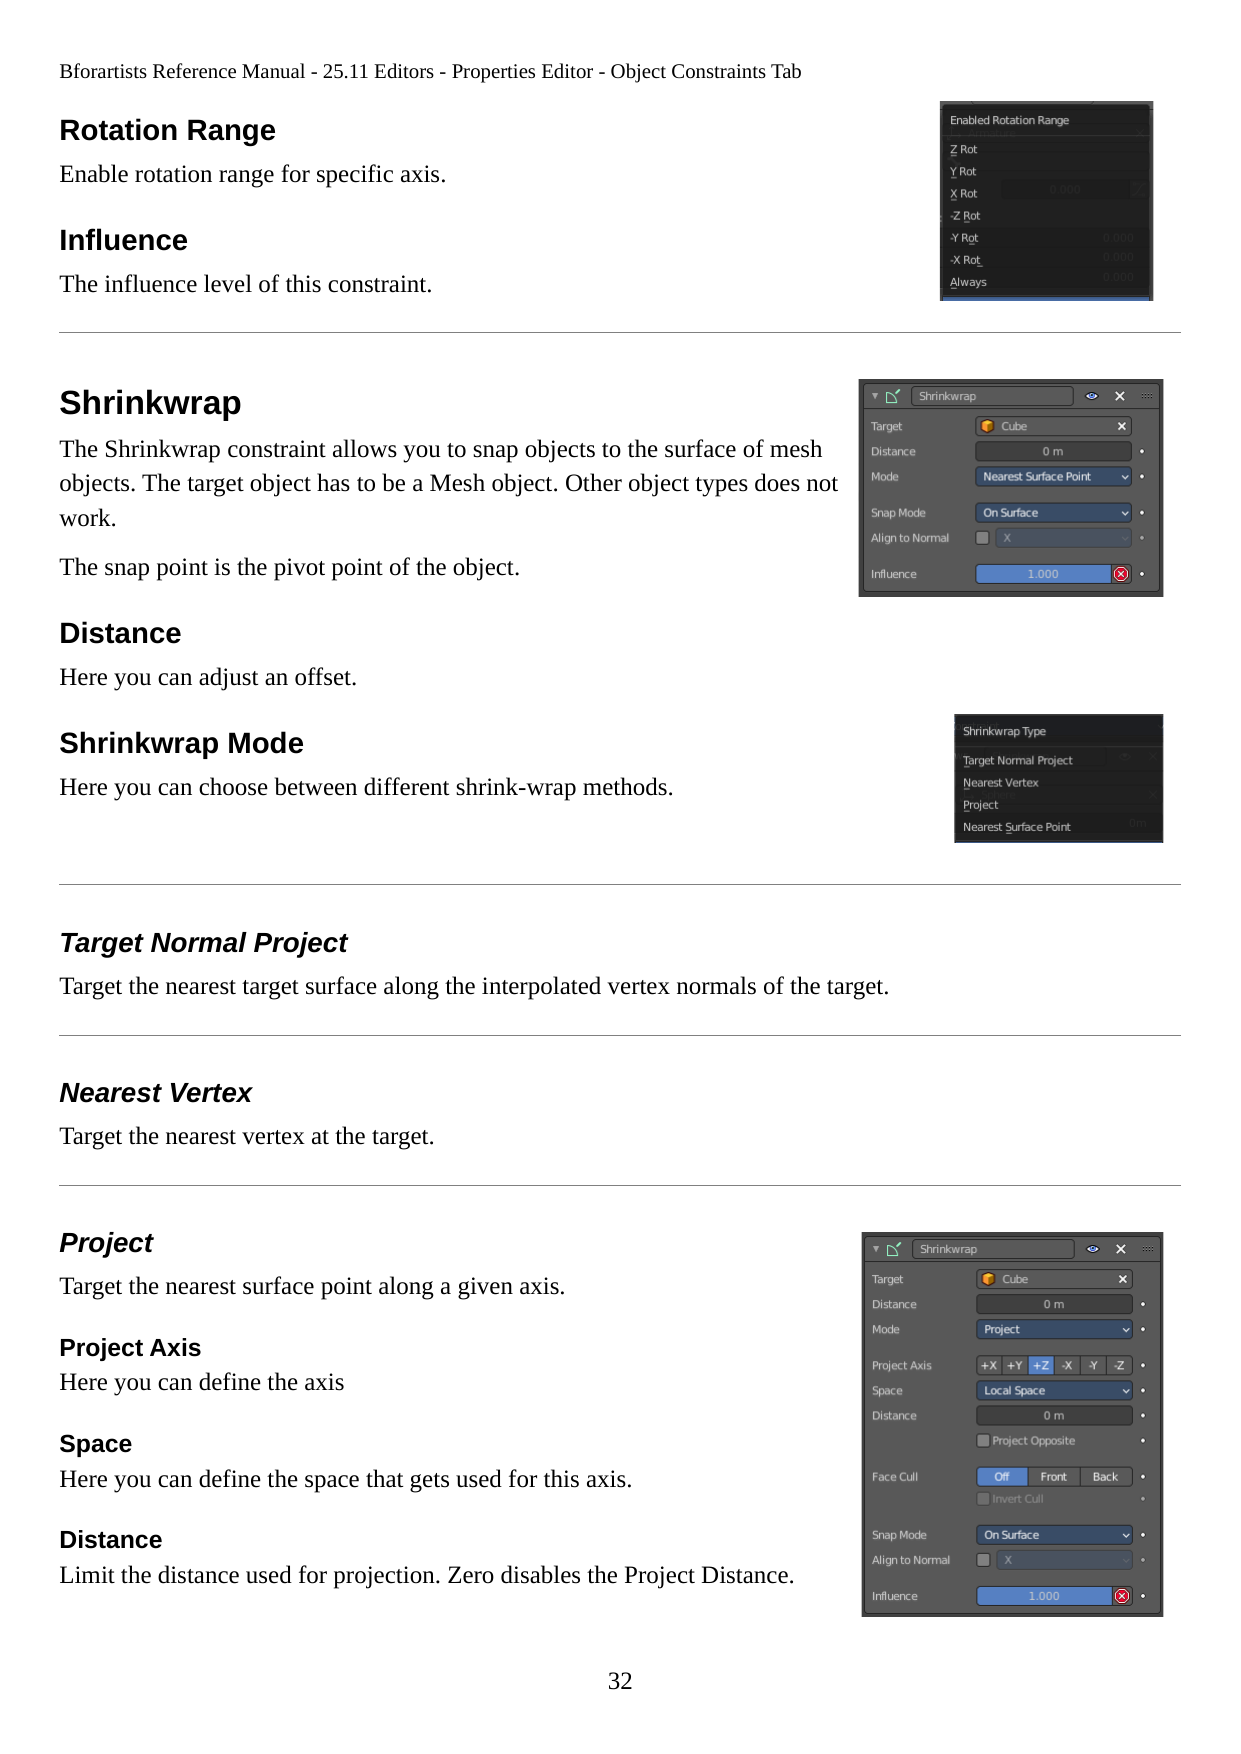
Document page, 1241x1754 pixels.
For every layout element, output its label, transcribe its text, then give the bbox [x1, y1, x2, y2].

subtitle Influence [59, 222, 939, 256]
text The influence level of this constraint. [59, 269, 939, 297]
text Target the nearest vertex at the target. [59, 1121, 1181, 1150]
picture [861, 1232, 1164, 1617]
subtitle Distance [59, 1525, 861, 1554]
subtitle Shrinkwrap Mode [59, 726, 954, 759]
text Here you can define the space that gets used for this axis. [59, 1464, 861, 1493]
subtitle Nearest Vertex [59, 1077, 1181, 1108]
text Here you can adjust an offset. [59, 662, 1181, 691]
text Target the nearest target surface along the interpolated vertex normals of the target. [59, 971, 1181, 1000]
subtitle Target Normal Project [59, 927, 1181, 958]
subtitle Project Axis [59, 1333, 861, 1361]
subtitle [1154, 113, 1181, 146]
subtitle Space [59, 1429, 861, 1458]
text Enable rotation range for specific axis. [59, 159, 939, 188]
text The Shrinkwrap constraint allows you to snap objects to the surface of mesh objects. The target object has to be a Mesh object. Other object types does not work. [59, 434, 858, 532]
text Target the nearest surface point along a given axis. [59, 1271, 861, 1300]
text Here you can choose between different shrink-wrap methods. [59, 772, 954, 801]
subtitle Distance [59, 616, 1181, 649]
text Limit the distance used for projection. Zero disables the Project Distance. [59, 1560, 861, 1589]
subtitle [1164, 1333, 1181, 1361]
subtitle [1164, 1525, 1181, 1554]
subtitle [1154, 222, 1181, 256]
subtitle [1164, 726, 1181, 759]
picture [939, 101, 1154, 301]
subtitle Shrinkwrap [59, 383, 858, 421]
subtitle Project [59, 1227, 1181, 1259]
subtitle Rotation Range [59, 113, 939, 146]
picture [858, 379, 1164, 597]
subtitle [1164, 1429, 1181, 1458]
text Here you can define the axis [59, 1367, 861, 1396]
subtitle [1164, 383, 1181, 421]
picture [954, 714, 1164, 843]
text The snap point is the pivot point of the object. [59, 552, 858, 581]
